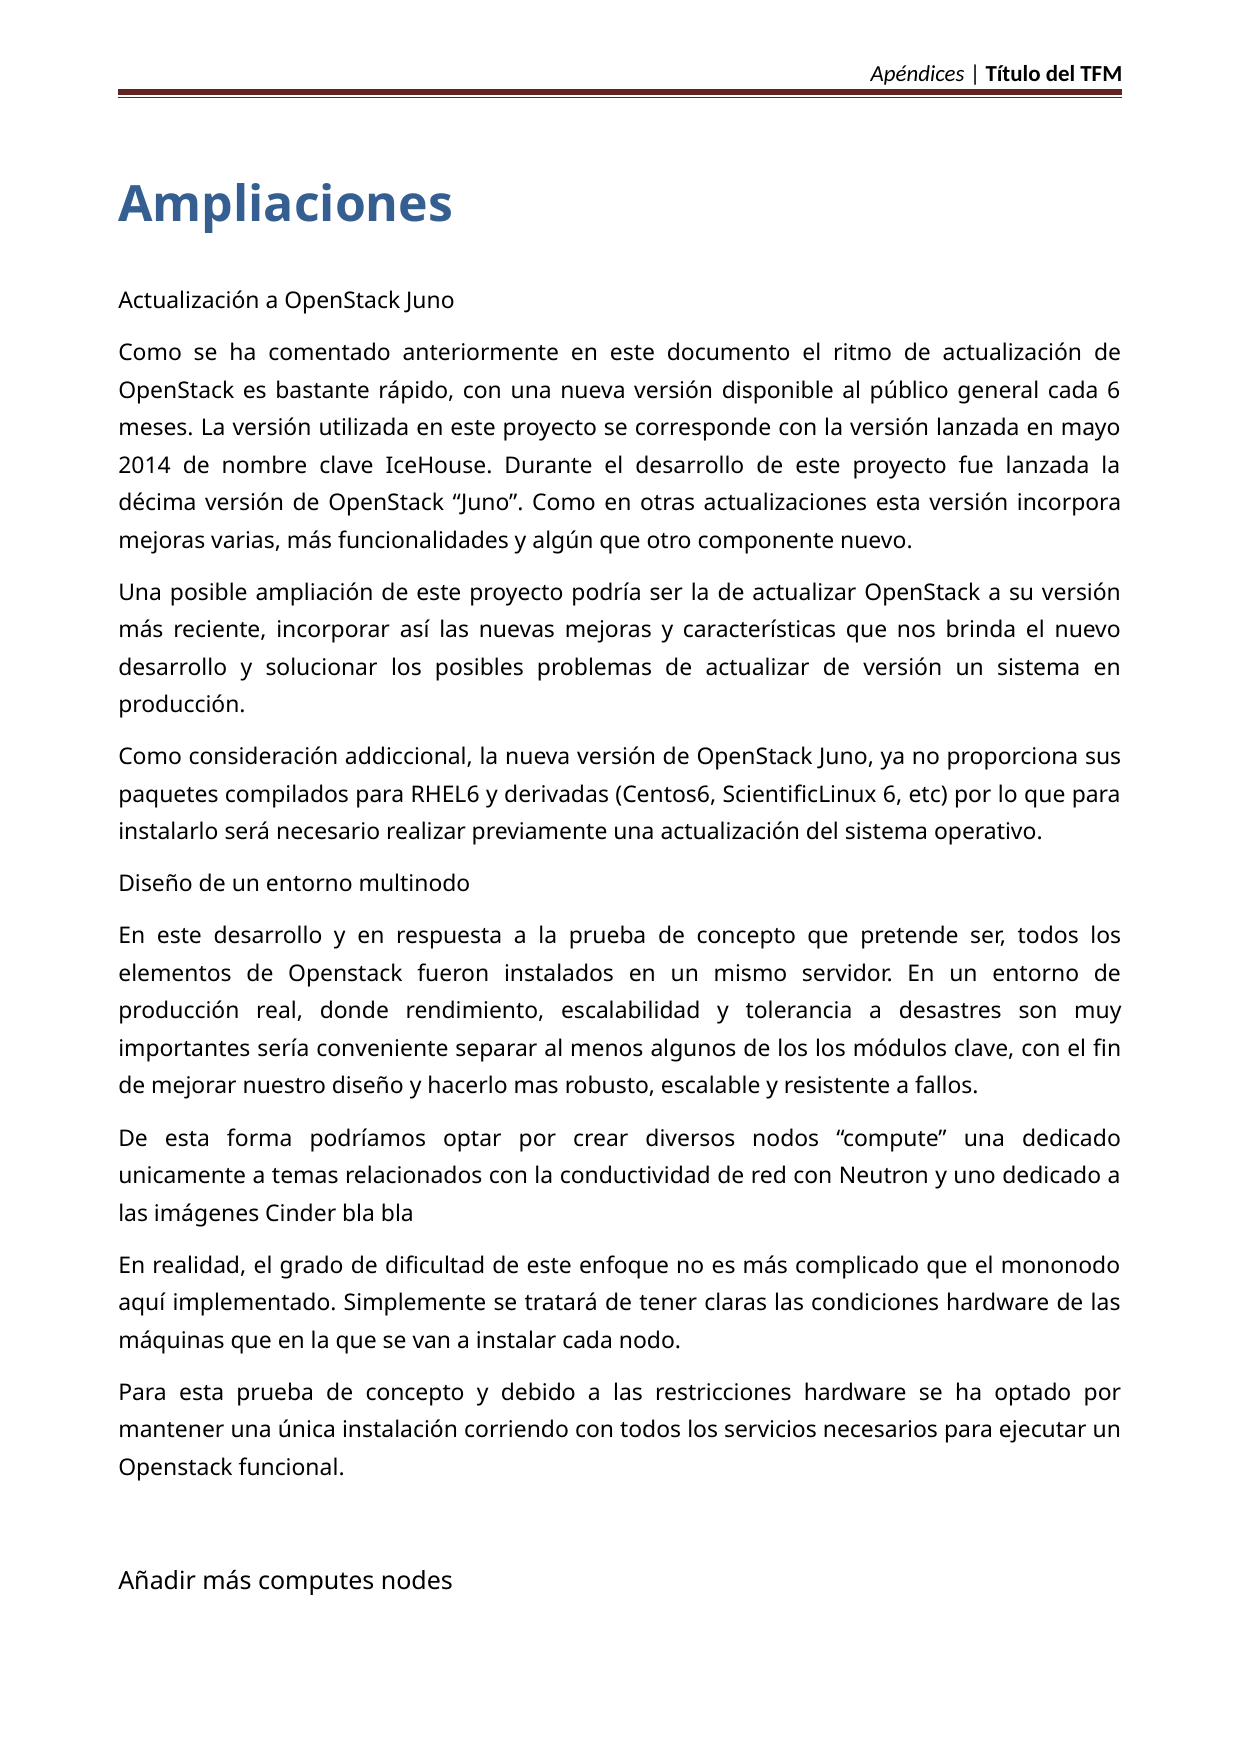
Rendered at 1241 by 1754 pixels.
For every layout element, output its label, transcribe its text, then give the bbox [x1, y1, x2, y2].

text Para esta prueba de concepto y debido a las restricciones hardware se ha optado por mantener una única instalación corriendo con todos los servicios necesarios para ejecutar un Openstack funcional. [118, 1376, 1122, 1482]
text Diseño de un entorno multinodo [118, 867, 1122, 898]
text De esta forma podríamos optar por crear diversos nodos “compute” una dedicado unicamente a temas relacionados con la conductividad de red con Neutron y uno dedicado a las imágenes Cinder bla bla [118, 1121, 1122, 1228]
text Como consideración addiccional, la nueva versión de OpenStack Juno, ya no proporciona sus paquetes compilados para RHEL6 y derivadas (Centos6, ScientificLinux 6, etc) por lo que para instalarlo será necesario realizar previamente una actualización del sistema operativo. [118, 740, 1122, 846]
text Una posible ampliación de este proyecto podría ser la de actualizar OpenStack a su versión más reciente, incorporar así las nuevas mejoras y características que nos brinda el nuevo desarrollo y solucionar los posibles problemas de actualizar de versión un sistema en producción. [118, 576, 1122, 719]
text Añadir más computes nodes [118, 1563, 1122, 1597]
text Como se ha comentado anteriormente en este documento el ritmo de actualización de OpenStack es bastante rápido, con una nueva versión disponible al público general cada 6 meses. La versión utilizada en este proyecto se corresponde con la versión lanzada en mayo 2014 de nombre clave IceHouse. Durante el desarrollo de este proyecto fue lanzada la décima versión de OpenStack “Juno”. Como en otras actualizaciones esta versión incorpora mejoras varias, más funcionalidades y algún que otro componente nuevo. [118, 336, 1122, 555]
text En realidad, el grado de dificultad de este enfoque no es más complicado que el mononodo aquí implementado. Simplemente se tratará de tener claras las condiciones hardware de las máquinas que en la que se van a instalar cada nodo. [118, 1248, 1122, 1355]
subtitle Ampliaciones [118, 168, 1122, 236]
text Actualización a OpenStack Juno [118, 284, 1122, 315]
text En este desarrollo y en respuesta a la prueba de concepto que pretende ser, todos los elementos de Openstack fueron instalados en un mismo servidor. En un entorno de producción real, donde rendimiento, escalabilidad y tolerancia a desastres son muy importantes sería conveniente separar al menos algunos de los los módulos clave, con el fin de mejorar nuestro diseño y hacerlo mas robusto, escalable y resistente a fallos. [118, 919, 1122, 1101]
